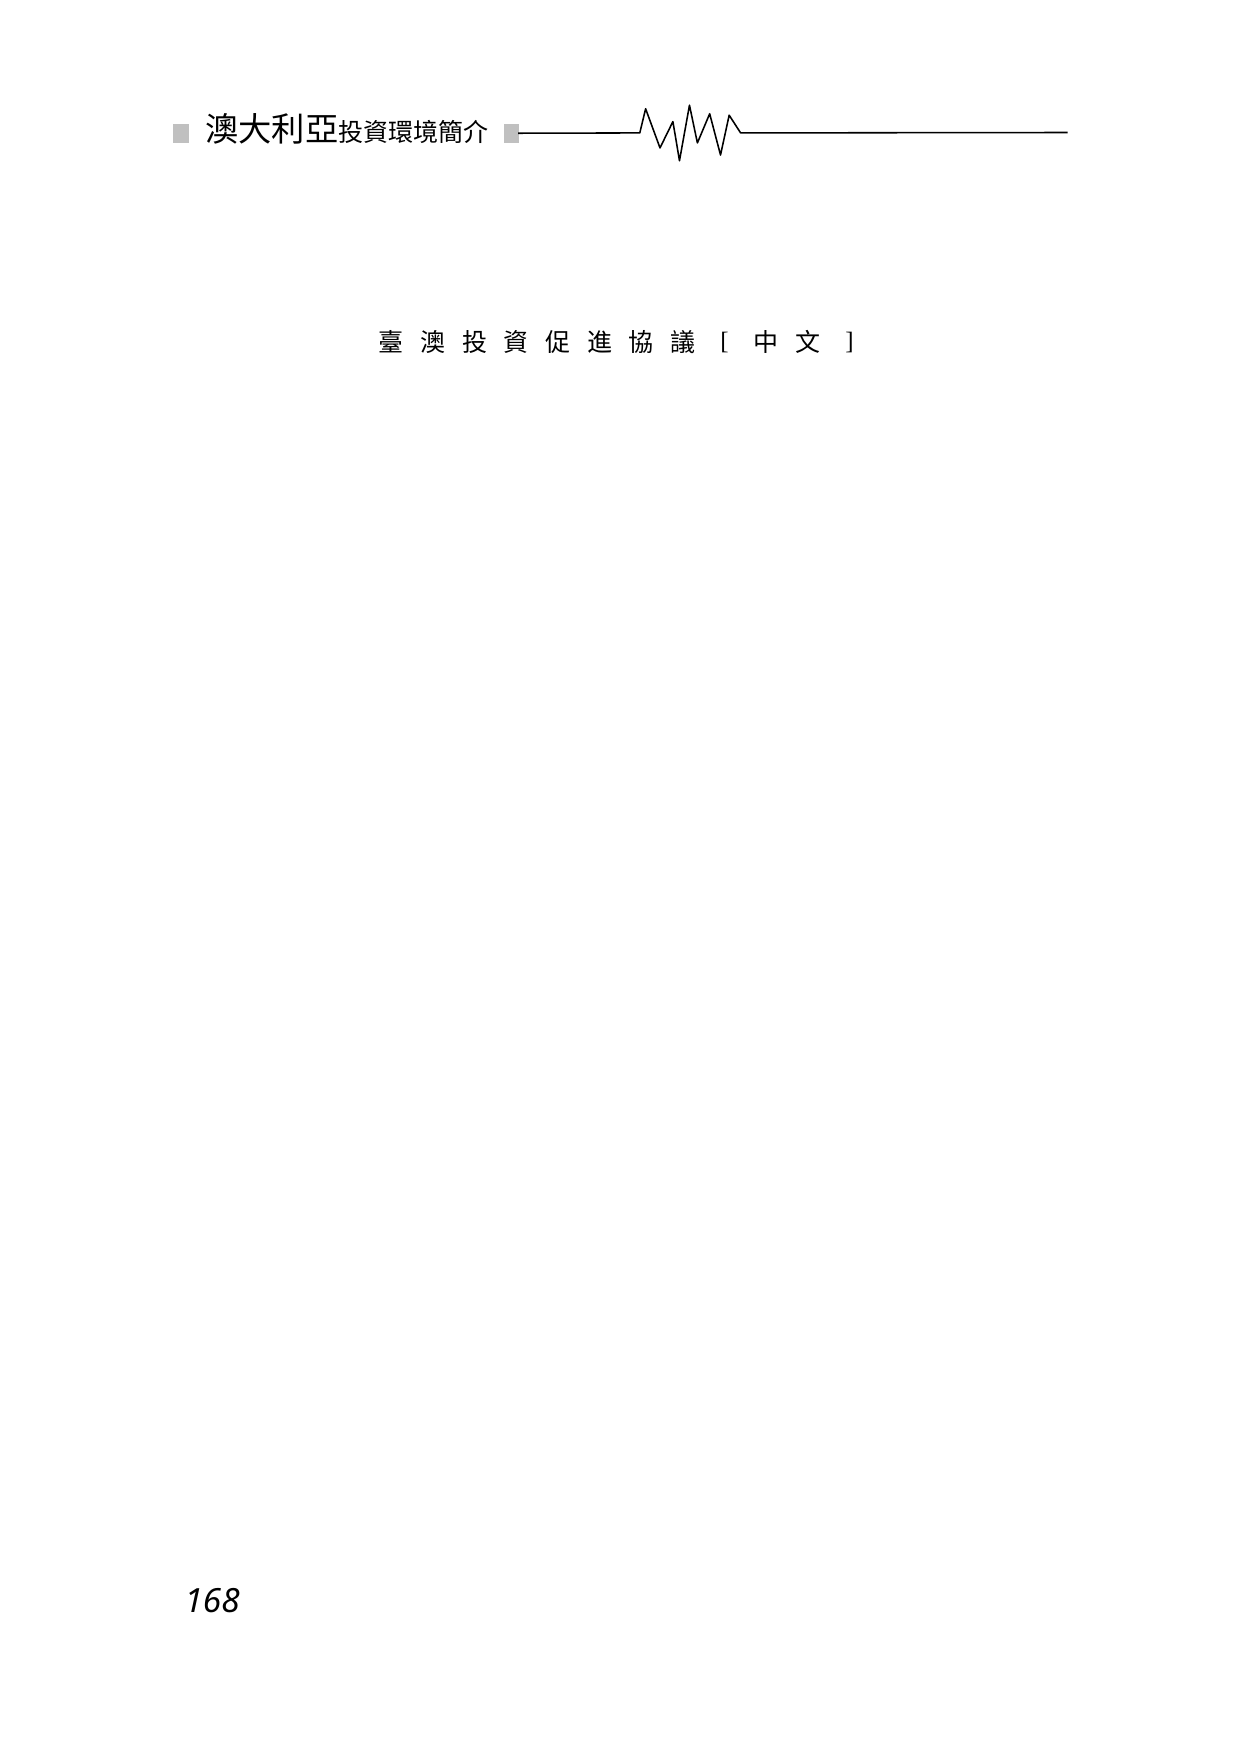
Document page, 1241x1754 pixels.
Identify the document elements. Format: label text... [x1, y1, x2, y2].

text 臺澳投資促進協議[中文] [183, 299, 1058, 361]
